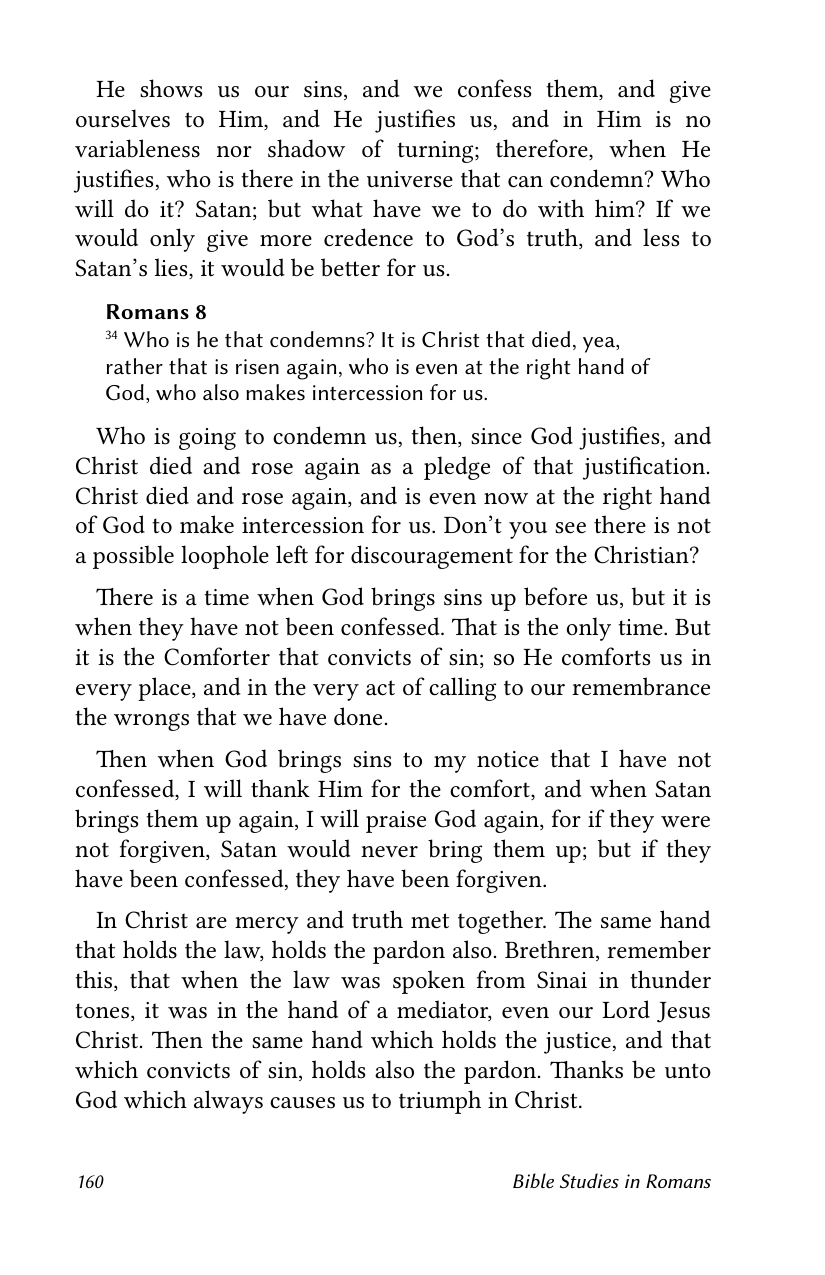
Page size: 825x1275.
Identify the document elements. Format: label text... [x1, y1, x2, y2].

text Who is going to condemn us, then, since God justifies, and Christ died and rose again as a pledge of that justification. Christ died and rose again, and is even now at the right hand of God to make intercession for us. Don’t you see there is not a possible loophole left for discouragement for the Christian? [75, 422, 712, 570]
text He shows us our sins, and we confess them, and give ourselves to Him, and He justifies us, and in Him is no variableness nor shadow of turning; therefore, when He justifies, who is there in the universe that can condemn? Who will do it? Satan; but what have we to do with him? If we would only give more credence to God’s truth, and less to Satan’s lies, it would be better for us. [75, 75, 712, 283]
text 34 Who is he that condemns? It is Christ that died, yea, rather that is risen again, who is even at the right hand of God, who also makes intercession for us. [105, 327, 682, 406]
text In Christ are mercy and truth met together. The same hand that holds the law, holds the pardon also. Brethren, remember this, that when the law was spoken from Sinai in thunder tones, it was in the hand of a mediator, even our Lord Jesus Christ. Then the same hand which holds the justice, and that which convicts of sin, holds also the pardon. Thanks be unto God which always causes us to triumph in Christ. [75, 907, 712, 1114]
text Then when God brings sins to my notice that I have not confessed, I will thank Him for the comfort, and when Satan brings them up again, I will praise God again, for if they were not forgiven, Satan would never bring them up; but if they have been confessed, they have been forgiven. [75, 745, 712, 893]
text There is a time when God brings sins up before us, but it is when they have not been confessed. That is the only time. But it is the Comforter that convicts of sin; so He comforts us in every place, and in the very act of calling to our remembrance the wrongs that we have done. [75, 583, 712, 732]
text Romans 8 [105, 299, 712, 325]
